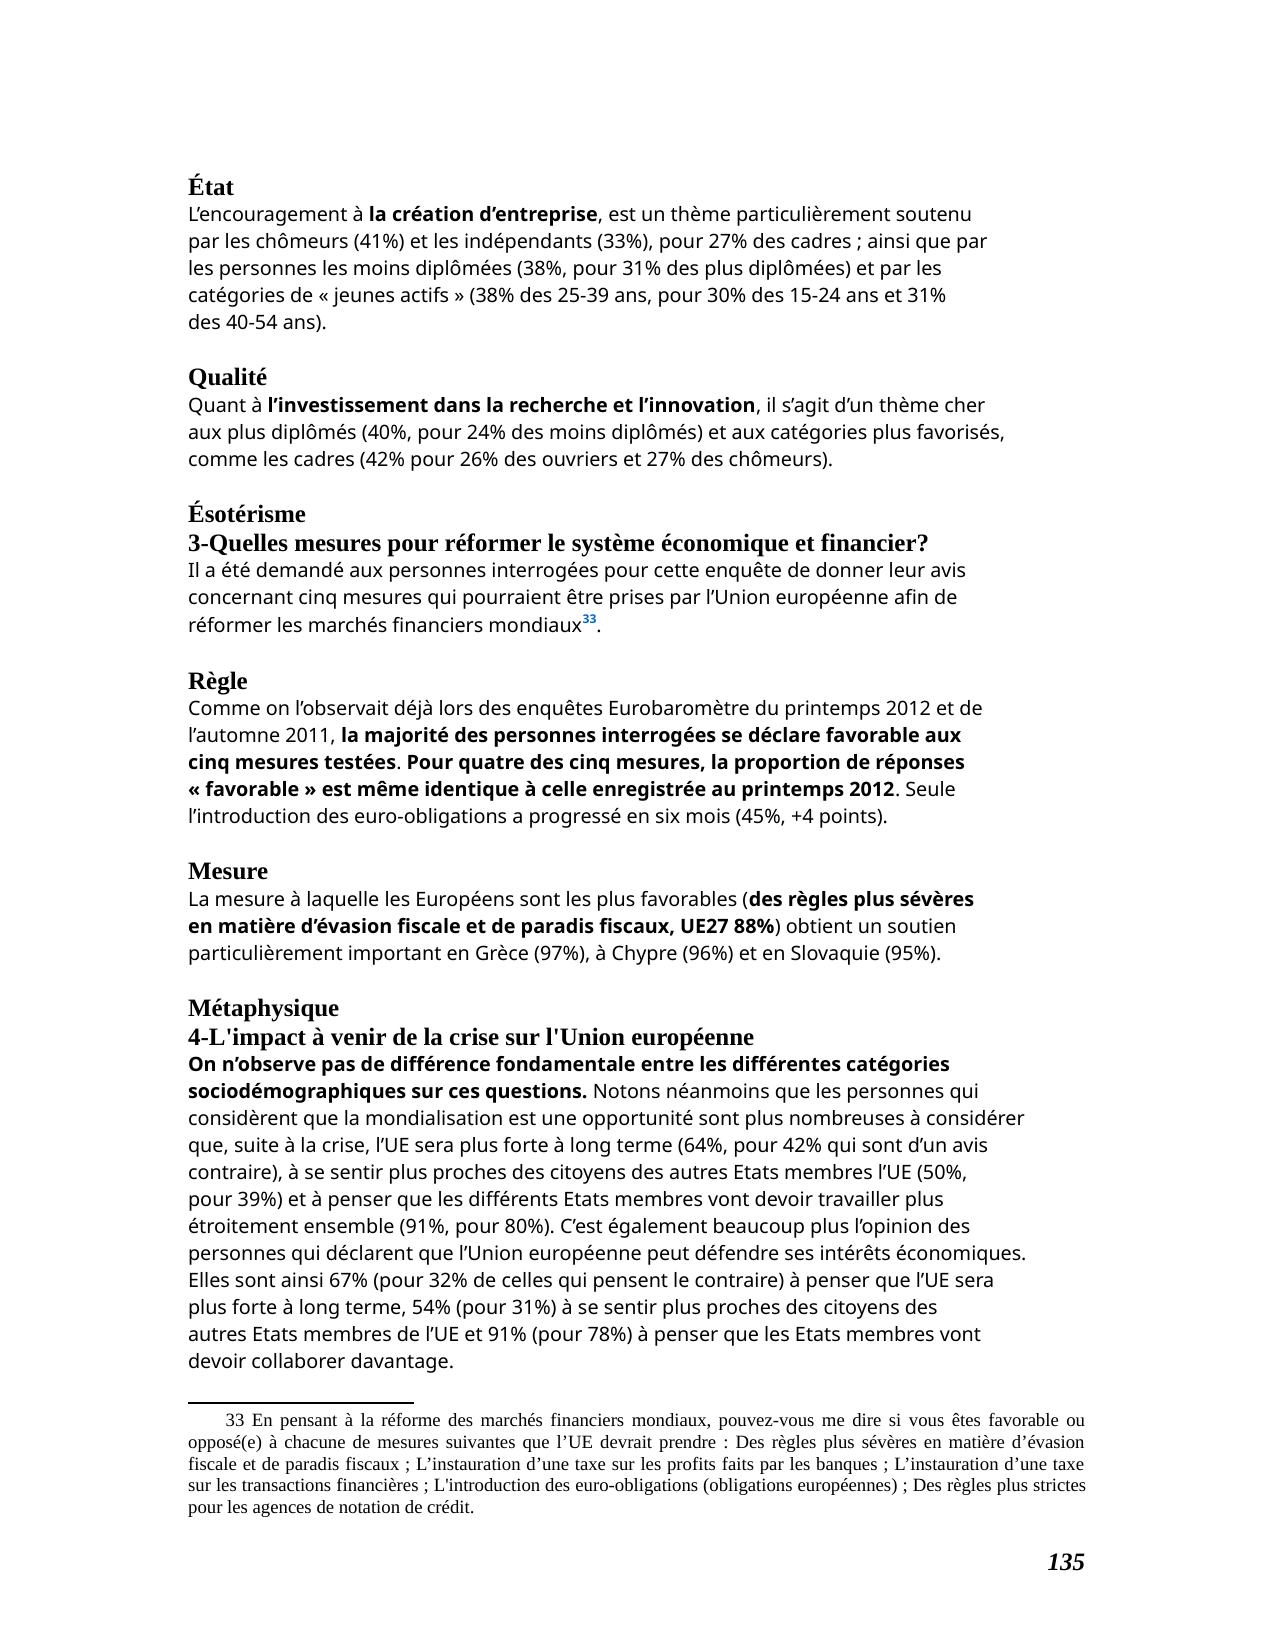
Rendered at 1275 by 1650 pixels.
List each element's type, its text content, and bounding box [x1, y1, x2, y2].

text Règle [188, 666, 1087, 694]
text en matière d’évasion fiscale et de paradis fiscaux, UE27 88%) obtient un soutien [188, 912, 1087, 939]
text plus forte à long terme, 54% (pour 31%) à se sentir plus proches des citoyens des [188, 1293, 1087, 1320]
text par les chômeurs (41%) et les indépendants (33%), pour 27% des cadres ; ainsi que par [188, 227, 1087, 254]
text Métaphysique [188, 993, 1087, 1022]
text L’encouragement à la création d’entreprise, est un thème particulièrement soutenu [188, 200, 1087, 227]
text cinq mesures testées. Pour quatre des cinq mesures, la proportion de réponses [188, 748, 1087, 776]
text Il a été demandé aux personnes interrogées pour cette enquête de donner leur avis [188, 556, 1087, 583]
text contraire), à se sentir plus proches des citoyens des autres Etats membres l’UE (50%, [188, 1158, 1087, 1186]
text devoir collaborer davantage. [188, 1347, 1087, 1374]
text les personnes les moins diplômées (38%, pour 31% des plus diplômées) et par les [188, 254, 1087, 281]
text 4-L'impact à venir de la crise sur l'Union européenne [188, 1022, 1087, 1051]
text considèrent que la mondialisation est une opportunité sont plus nombreuses à considérer [188, 1104, 1087, 1132]
text On n’observe pas de différence fondamentale entre les différentes catégories [188, 1051, 1087, 1078]
text autres Etats membres de l’UE et 91% (pour 78%) à penser que les Etats membres vont [188, 1320, 1087, 1347]
text Mesure [188, 856, 1087, 885]
text La mesure à laquelle les Européens sont les plus favorables (des règles plus sévères [188, 885, 1087, 912]
text Qualité [188, 362, 1087, 391]
text étroitement ensemble (91%, pour 80%). C’est également beaucoup plus l’opinion des [188, 1212, 1087, 1239]
text État [188, 172, 1087, 200]
text 3-Quelles mesures pour réformer le système économique et financier? [188, 528, 1087, 556]
text aux plus diplômés (40%, pour 24% des moins diplômés) et aux catégories plus favorisés, [188, 418, 1087, 445]
text comme les cadres (42% pour 26% des ouvriers et 27% des chômeurs). [188, 445, 1087, 472]
text catégories de « jeunes actifs » (38% des 25-39 ans, pour 30% des 15-24 ans et 31% [188, 281, 1087, 308]
text l’introduction des euro-obligations a progressé en six mois (45%, +4 points). [188, 802, 1087, 829]
text pour 39%) et à penser que les différents Etats membres vont devoir travailler plus [188, 1186, 1087, 1212]
text réformer les marchés financiers mondiaux. [188, 610, 1087, 639]
text Ésotérisme [188, 499, 1087, 528]
text « favorable » est même identique à celle enregistrée au printemps 2012. Seule [188, 776, 1087, 802]
text personnes qui déclarent que l’Union européenne peut défendre ses intérêts économiques. [188, 1239, 1087, 1266]
text sociodémographiques sur ces questions. Notons néanmoins que les personnes qui [188, 1078, 1087, 1104]
text Elles sont ainsi 67% (pour 32% de celles qui pensent le contraire) à penser que l’UE sera [188, 1266, 1087, 1293]
text En pensant à la réforme des marchés financiers mondiaux, pouvez-vous me dire si vous êtes favorable ou opposé(e) à chacune de mesures suivantes que l’UE devrait prendre : Des règles plus sévères en matière d’évasion fiscale et de paradis fiscaux ; L’instauration d’une taxe sur les profits faits par les banques ; L’instauration d’une taxe sur les transactions financières ; L'introduction des euro-obligations (obligations européennes) ; Des règles plus strictes pour les agences de notation de crédit. [188, 1409, 1087, 1517]
text que, suite à la crise, l’UE sera plus forte à long terme (64%, pour 42% qui sont d’un avis [188, 1132, 1087, 1158]
text concernant cinq mesures qui pourraient être prises par l’Union européenne afin de [188, 583, 1087, 610]
text Comme on l’observait déjà lors des enquêtes Eurobaromètre du printemps 2012 et de [188, 694, 1087, 722]
text l’automne 2011, la majorité des personnes interrogées se déclare favorable aux [188, 722, 1087, 748]
text des 40-54 ans). [188, 308, 1087, 335]
text Quant à l’investissement dans la recherche et l’innovation, il s’agit d’un thème cher [188, 391, 1087, 418]
text particulièrement important en Grèce (97%), à Chypre (96%) et en Slovaquie (95%). [188, 939, 1087, 966]
